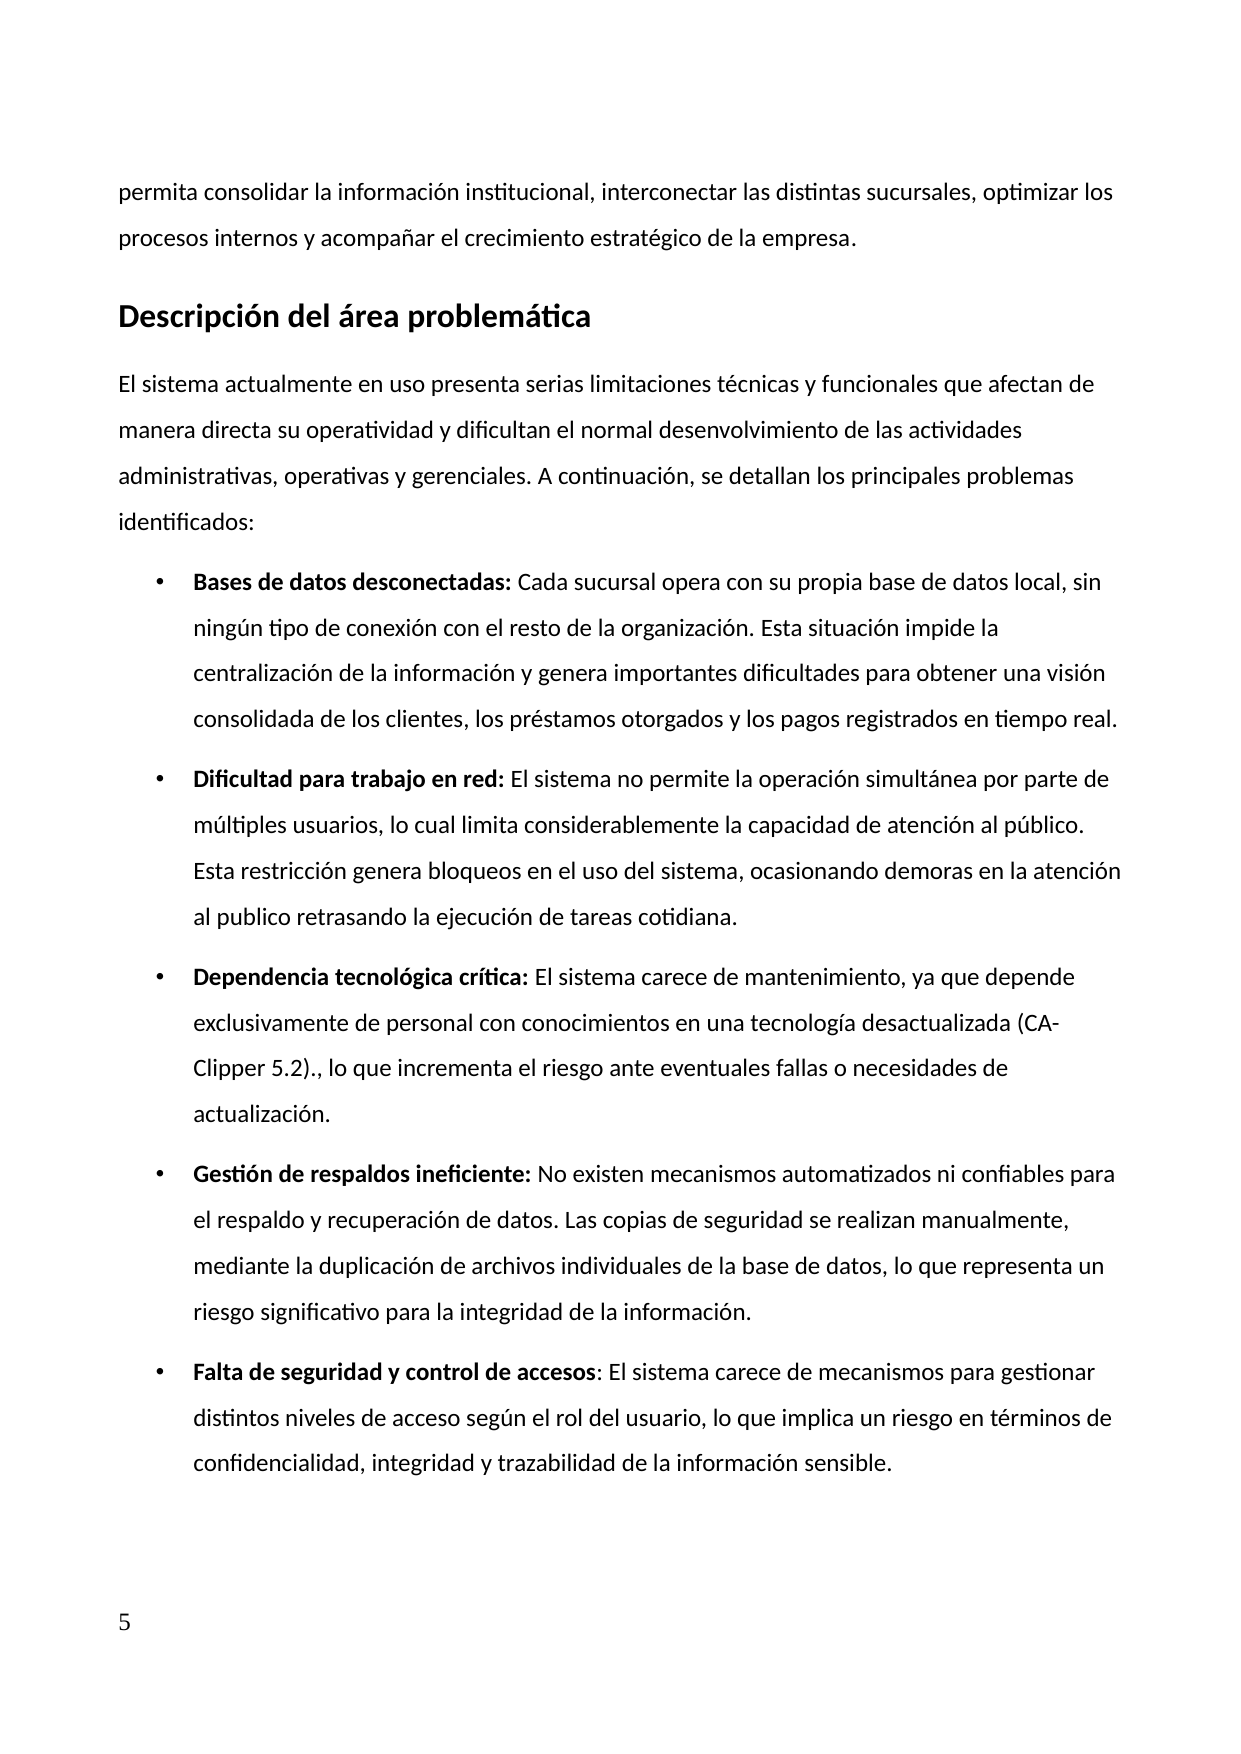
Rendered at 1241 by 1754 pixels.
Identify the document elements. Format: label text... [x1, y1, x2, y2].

list Bases de datos desconectadas: Cada sucursal opera con su propia base de datos local, sin ningún tipo de conexión con el resto de la organización. Esta situación impide la centralización de la información y genera importantes dificultades para obtener una visión consolidada de los clientes, los préstamos otorgados y los pagos registrados en tiempo real. [156, 566, 1122, 734]
list Falta de seguridad y control de accesos: El sistema carece de mecanismos para gestionar distintos niveles de acceso según el rol del usuario, lo que implica un riesgo en términos de confidencialidad, integridad y trazabilidad de la información sensible. [156, 1356, 1122, 1478]
list Dificultad para trabajo en red: El sistema no permite la operación simultánea por parte de múltiples usuarios, lo cual limita considerablemente la capacidad de atención al público. Esta restricción genera bloqueos en el uso del sistema, ocasionando demoras en la atención al publico retrasando la ejecución de tareas cotidiana. [156, 763, 1122, 931]
text El sistema actualmente en uso presenta serias limitaciones técnicas y funcionales que afectan de manera directa su operatividad y dificultan el normal desenvolvimiento de las actividades administrativas, operativas y gerenciales. A continuación, se detallan los principales problemas identificados: [118, 368, 1122, 536]
subtitle Descripción del área problemática [118, 294, 1122, 336]
list Gestión de respaldos ineficiente: No existen mecanismos automatizados ni confiables para el respaldo y recuperación de datos. Las copias de seguridad se realizan manualmente, mediante la duplicación de archivos individuales de la base de datos, lo que representa un riesgo significativo para la integridad de la información. [156, 1158, 1122, 1326]
list Dependencia tecnológica crítica: El sistema carece de mantenimiento, ya que depende exclusivamente de personal con conocimientos en una tecnología desactualizada (CA-Clipper 5.2)., lo que incrementa el riesgo ante eventuales fallas o necesidades de actualización. [156, 961, 1122, 1129]
text permita consolidar la información institucional, interconectar las distintas sucursales, optimizar los procesos internos y acompañar el crecimiento estratégico de la empresa. [118, 176, 1122, 253]
